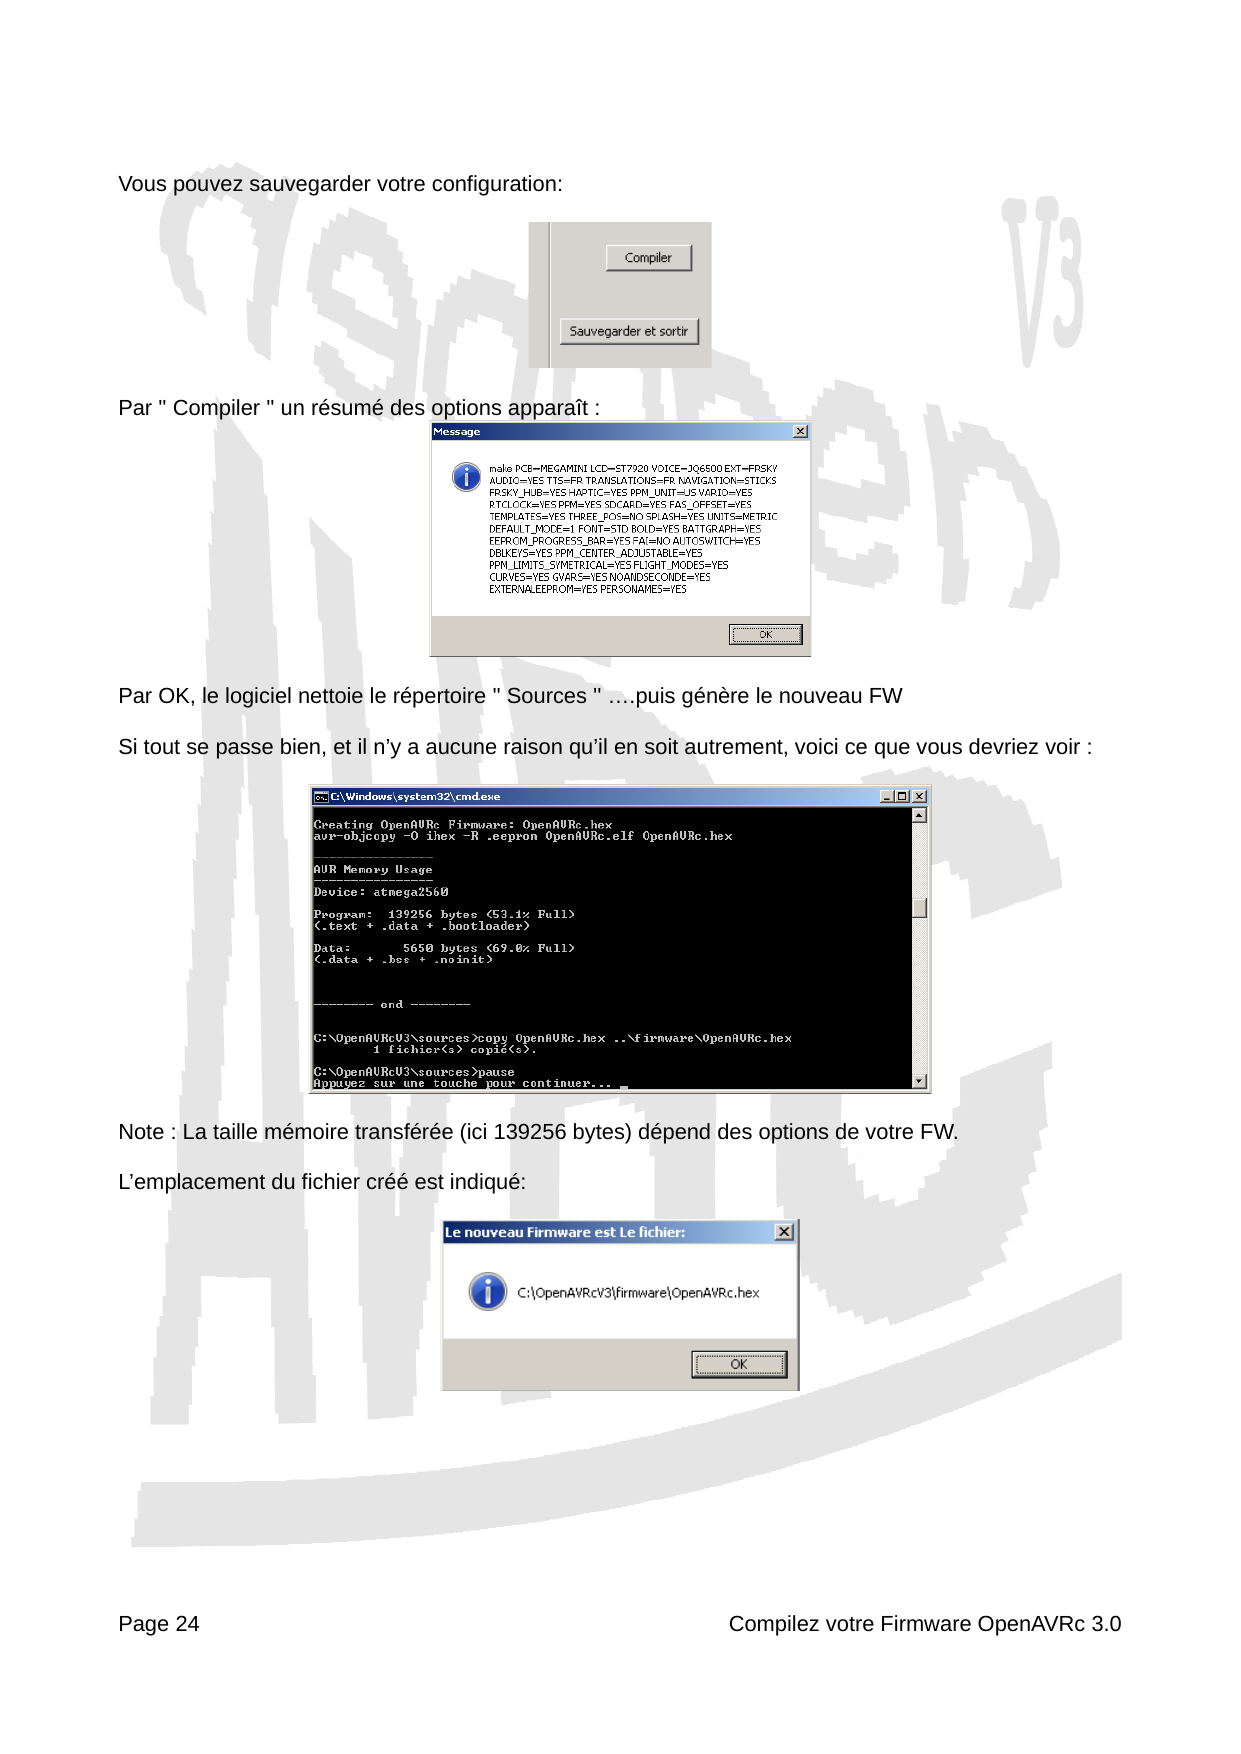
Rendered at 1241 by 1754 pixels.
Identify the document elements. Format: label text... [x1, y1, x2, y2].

picture [429, 420, 812, 657]
picture [308, 784, 932, 1094]
text Note : La taille mémoire transférée (ici 139256 bytes) dépend des options de votre FW. [118, 1119, 1122, 1144]
text Si tout se passe bien, et il n’y a aucune raison qu’il en soit autrement, voici ce que vous devriez voir : [118, 734, 1122, 759]
text Par '' Compiler '' un résumé des options apparaît : [118, 395, 1122, 420]
text L’emplacement du fichier créé est indiqué: [118, 1169, 1122, 1194]
text Par OK, le logiciel nettoie le répertoire '' Sources '' ….puis génère le nouveau FW [118, 683, 1122, 709]
text Vous pouvez sauvegarder votre configuration: [118, 171, 1122, 196]
